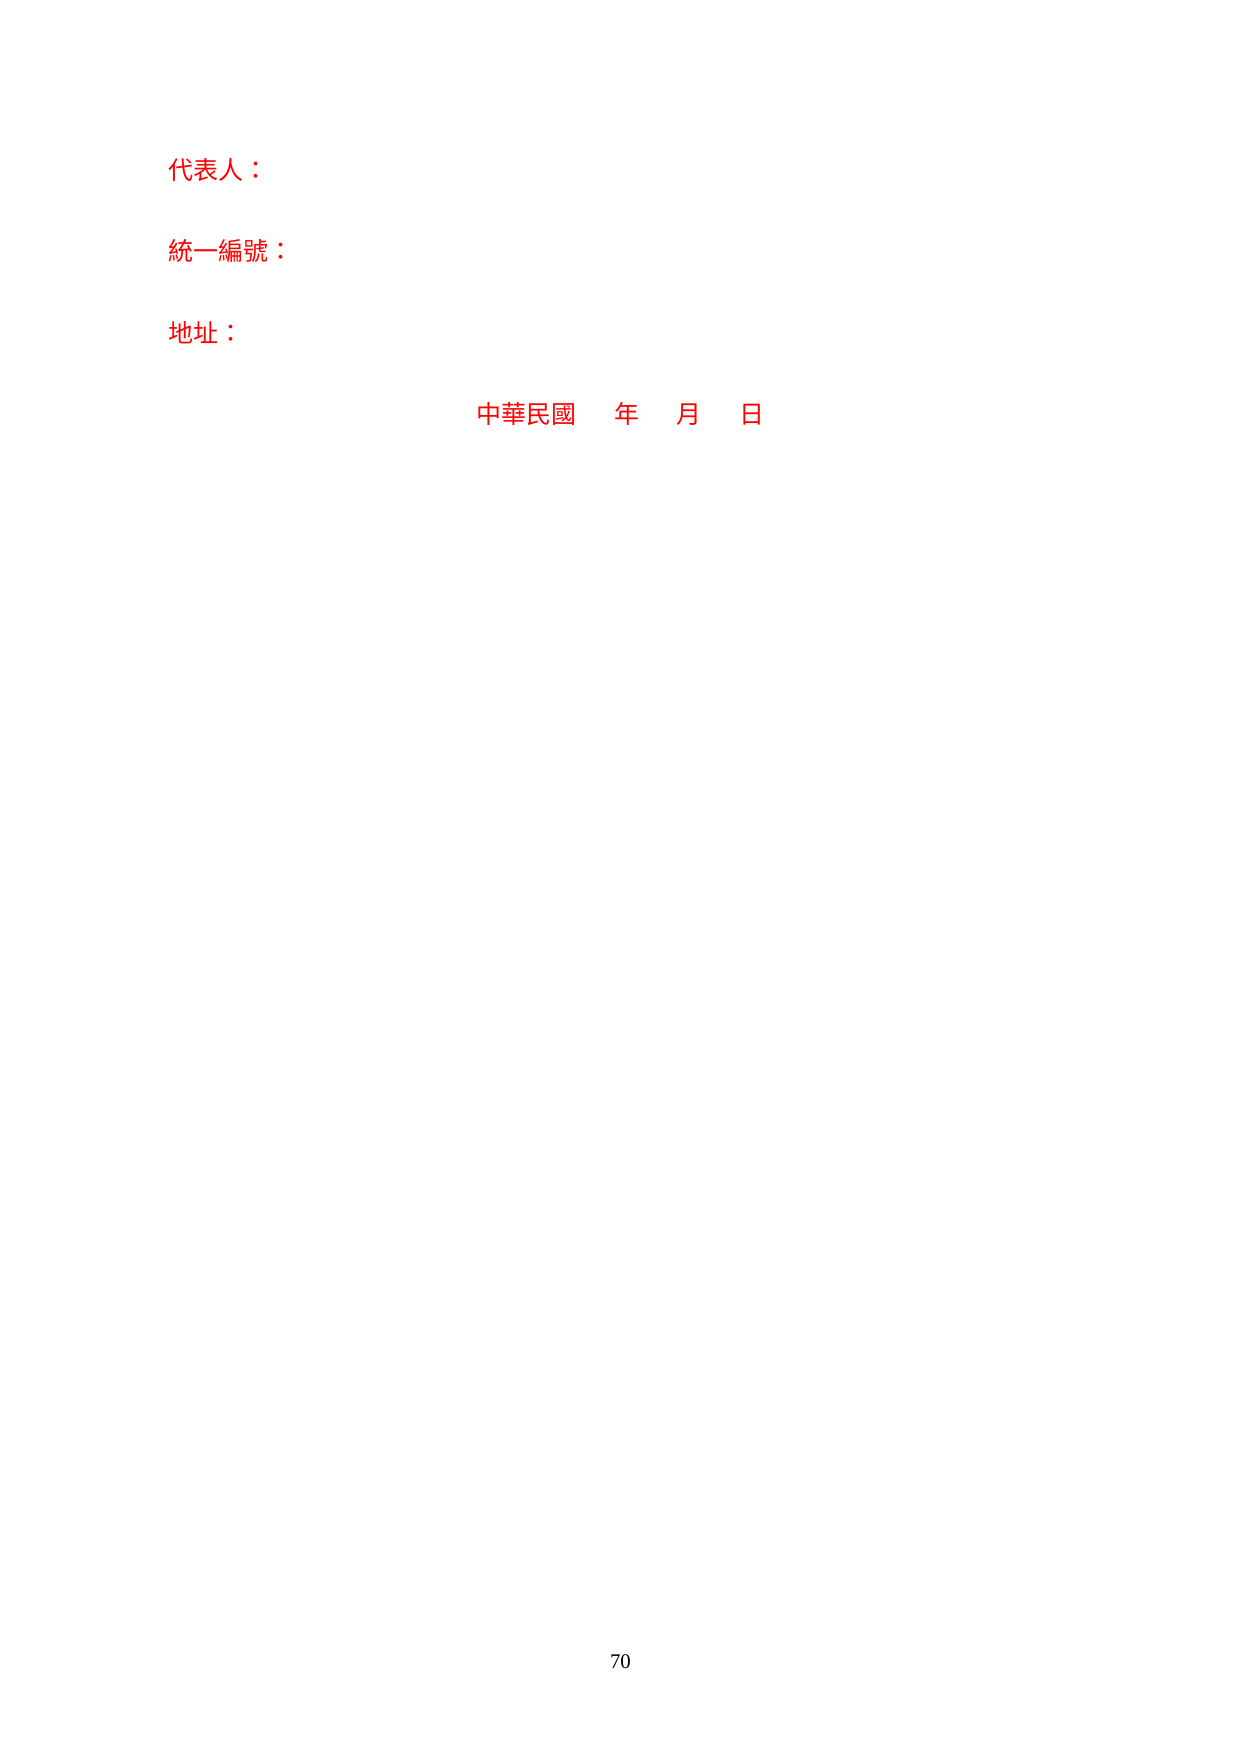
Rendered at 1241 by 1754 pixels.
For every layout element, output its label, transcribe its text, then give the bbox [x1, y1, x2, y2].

text 中華民國 年 月 日 [118, 371, 1122, 433]
text 統一編號： [168, 208, 1122, 271]
text 代表人： [168, 127, 1122, 189]
text 地址： [168, 289, 1122, 352]
